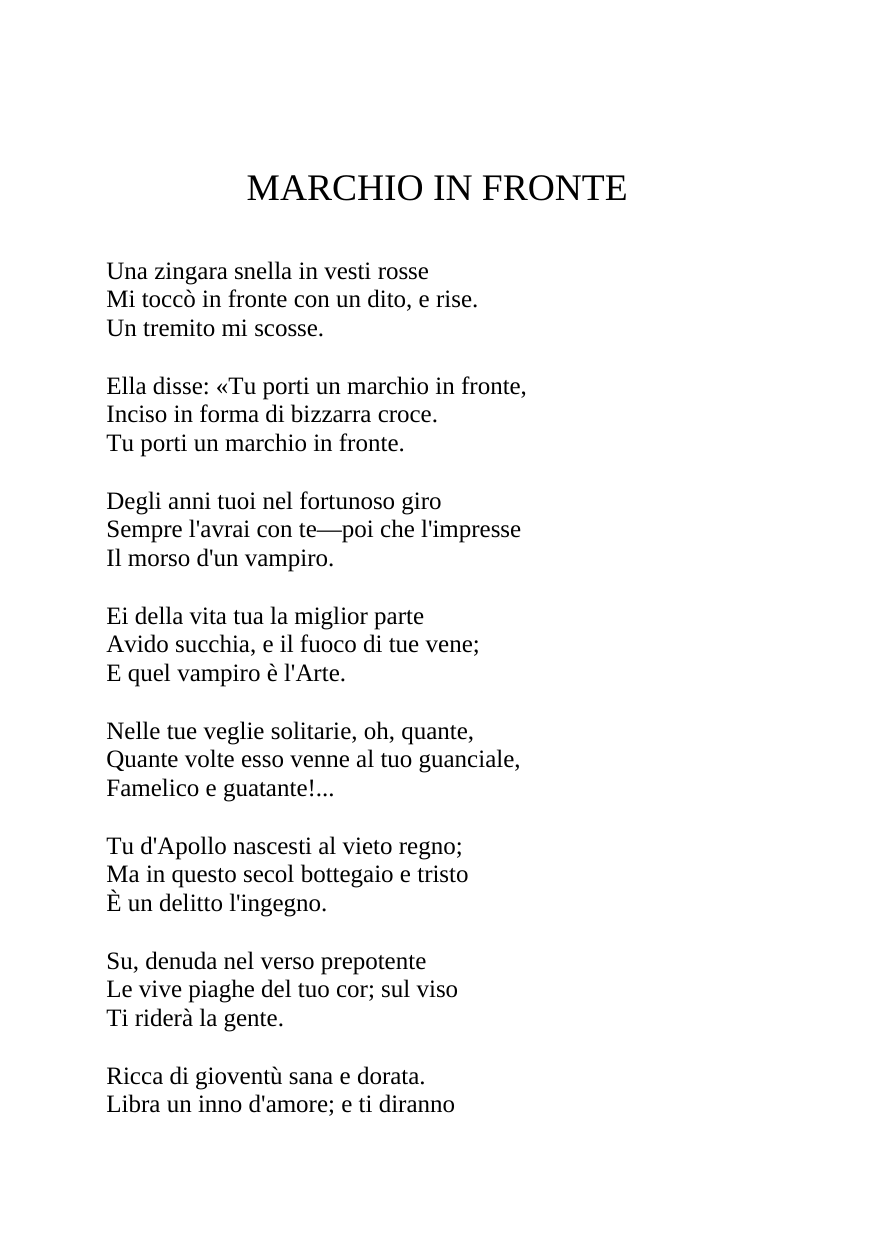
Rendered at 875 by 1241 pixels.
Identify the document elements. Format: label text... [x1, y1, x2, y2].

text E quel vampiro è l'Arte. [106, 658, 768, 687]
text Avido succhia, e il fuoco di tue vene; [106, 629, 768, 658]
text Libra un inno d'amore; e ti diranno [106, 1089, 768, 1118]
text Quante volte esso venne al tuo guanciale, [106, 744, 768, 773]
text Sempre l'avrai con te—poi che l'impresse [106, 514, 768, 543]
text Nelle tue veglie solitarie, oh, quante, [106, 716, 768, 744]
text Ma in questo secol bottegaio e tristo [106, 859, 768, 888]
text Ti riderà la gente. [106, 1003, 768, 1032]
text Degli anni tuoi nel fortunoso giro [106, 486, 768, 514]
text Ei della vita tua la miglior parte [106, 601, 768, 629]
text Inciso in forma di bizzarra croce. [106, 399, 768, 428]
subtitle MARCHIO IN FRONTE [106, 165, 768, 208]
text Ricca di gioventù sana e dorata. [106, 1061, 768, 1089]
text Un tremito mi scosse. [106, 313, 768, 342]
text Mi toccò in fronte con un dito, e rise. [106, 284, 768, 313]
text Una zingara snella in vesti rosse [106, 256, 768, 284]
text Famelico e guatante!... [106, 773, 768, 802]
text È un delitto l'ingegno. [106, 888, 768, 917]
text Tu d'Apollo nascesti al vieto regno; [106, 831, 768, 859]
text Ella disse: «Tu porti un marchio in fronte, [106, 371, 768, 399]
text Tu porti un marchio in fronte. [106, 428, 768, 457]
text Le vive piaghe del tuo cor; sul viso [106, 974, 768, 1003]
text Su, denuda nel verso prepotente [106, 946, 768, 974]
text Il morso d'un vampiro. [106, 543, 768, 572]
